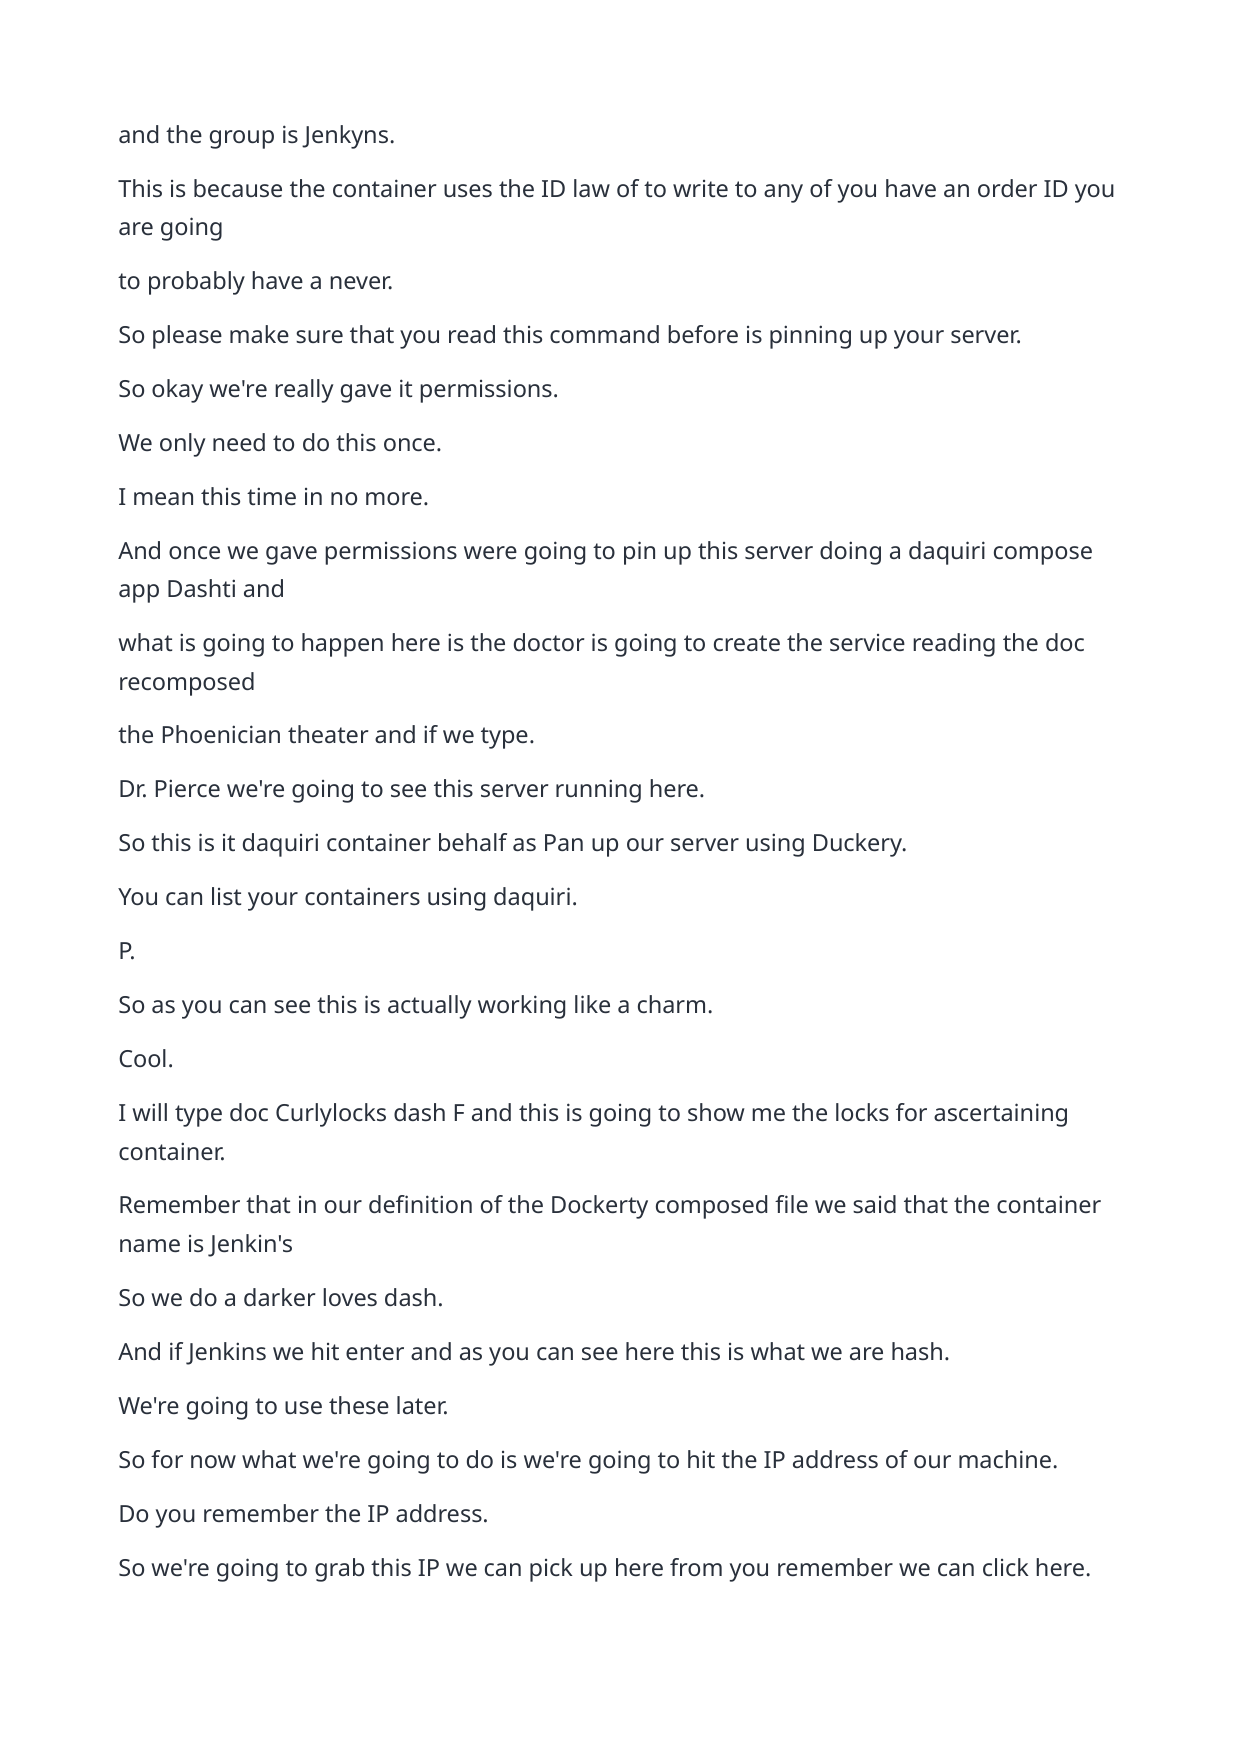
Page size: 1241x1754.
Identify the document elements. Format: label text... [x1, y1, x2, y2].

text So as you can see this is actually working like a charm. [118, 988, 1122, 1021]
text And once we gave permissions were going to pin up this server doing a daquiri compose app Dashti and [118, 534, 1122, 604]
text P. [118, 934, 1122, 967]
text Remember that in our definition of the Dockerty composed file we said that the container name is Jenkin's [118, 1189, 1122, 1259]
text what is going to happen here is the doctor is going to create the service reading the doc recomposed [118, 626, 1122, 697]
text I mean this time in no more. [118, 480, 1122, 512]
text We only need to do this once. [118, 426, 1122, 458]
text the Phoenician theater and if we type. [118, 719, 1122, 751]
text And if Jenkins we hit enter and as you can see here this is what we are hash. [118, 1335, 1122, 1367]
text You can list your containers using daquiri. [118, 881, 1122, 913]
text I will type doc Curlylocks dash F and this is going to show me the locks for ascertaining container. [118, 1096, 1122, 1167]
text Do you remember the IP address. [118, 1497, 1122, 1529]
text So okay we're really gave it permissions. [118, 372, 1122, 404]
text So for now what we're going to do is we're going to hit the IP address of our machine. [118, 1443, 1122, 1475]
text to probably have a never. [118, 264, 1122, 296]
text Dr. Pierce we're going to see this server running here. [118, 773, 1122, 805]
text So we do a darker loves dash. [118, 1281, 1122, 1313]
text This is because the container uses the ID law of to write to any of you have an order ID you are going [118, 172, 1122, 242]
text So we're going to grab this IP we can pick up here from you remember we can click here. [118, 1551, 1122, 1583]
text Cool. [118, 1042, 1122, 1074]
text We're going to use these later. [118, 1389, 1122, 1421]
text So this is it daquiri container behalf as Pan up our server using Duckery. [118, 827, 1122, 859]
text and the group is Jenkyns. [118, 118, 1122, 150]
text So please make sure that you read this command before is pinning up your server. [118, 318, 1122, 350]
